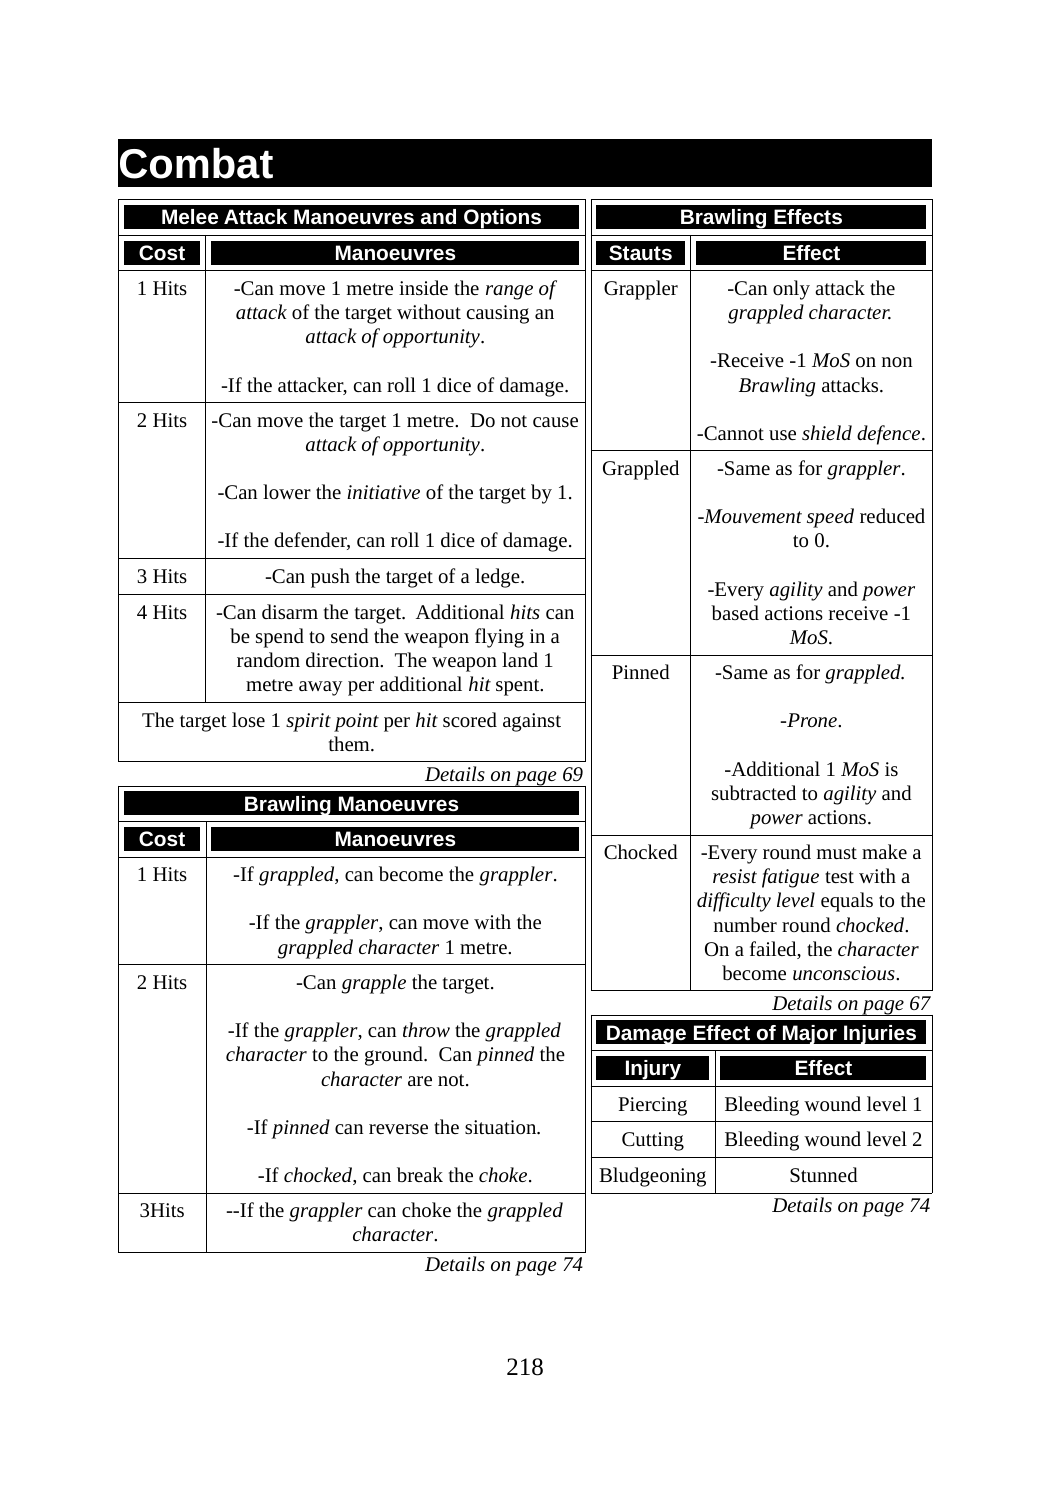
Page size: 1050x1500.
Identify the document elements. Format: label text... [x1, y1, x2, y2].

table_header Melee Attack Manoeuvres and Options [119, 200, 585, 235]
table_cell Pinned [592, 656, 690, 834]
subtitle Combat [118, 139, 932, 187]
table_cell Bleeding wound level 2 [716, 1122, 932, 1157]
table_cell Cost [119, 236, 205, 270]
table_cell -Can move 1 metre inside the range of attack of the target without causing an attack of opportunity. -If the attacker, can roll 1 dice of damage. [206, 271, 585, 402]
table_cell 2 Hits [119, 403, 205, 558]
table_cell 1 Hits [119, 858, 206, 964]
table_cell Effect [691, 236, 932, 270]
table_cell -Can push the target of a ledge. [206, 559, 585, 594]
table_cell Bludgeoning [592, 1158, 715, 1192]
table_cell 4 Hits [119, 595, 205, 702]
table_cell Stauts [592, 236, 690, 270]
table_cell 2 Hits [119, 965, 206, 1192]
table_header Brawling Manoeuvres [119, 787, 585, 821]
text Details on page 74 [118, 1253, 585, 1276]
table_cell -Can move the target 1 metre. Do not cause attack of opportunity. -Can lower the initiative of the target by 1. -If the defender, can roll 1 dice of damage. [206, 403, 585, 558]
text Details on page 69 [118, 762, 585, 786]
text Details on page 67 [591, 991, 932, 1014]
table_cell -Every round must make a resist fatigue test with a difficulty level equals to the number round chocked. On a failed, the character become unconscious. [691, 836, 932, 990]
table_header Damage Effect of Major Injuries [592, 1016, 932, 1050]
table_cell 3 Hits [119, 559, 205, 594]
table_cell Effect [716, 1051, 932, 1086]
table_cell Injury [592, 1051, 715, 1086]
table_cell -Can only attack the grappled character. -Receive -1 MoS on non Brawling attacks. -Cannot use shield defence. [691, 271, 932, 450]
table_cell Grappled [592, 451, 690, 654]
text Details on page 74 [591, 1194, 932, 1217]
table_cell Cost [119, 822, 206, 857]
table_cell Cutting [592, 1122, 715, 1157]
table_cell -Same as for grappled. -Prone. -Additional 1 MoS is subtracted to agility and power actions. [691, 656, 932, 834]
table_cell 1 Hits [119, 271, 205, 402]
table_cell The target lose 1 spirit point per hit scored against them. [119, 703, 585, 761]
table_cell Bleeding wound level 1 [716, 1087, 932, 1121]
table_cell Stunned [716, 1158, 932, 1192]
table_cell Grappler [592, 271, 690, 450]
table_cell --If the grappler can choke the grappled character. [207, 1194, 585, 1252]
table_cell Manoeuvres [206, 236, 585, 270]
table_cell 3Hits [119, 1194, 206, 1252]
table_cell -Can grapple the target. -If the grappler, can throw the grappled character to the ground. Can pinned the character are not. -If pinned can reverse the situation. -If chocked, can break the choke. [207, 965, 585, 1192]
table_cell -If grappled, can become the grappler. -If the grappler, can move with the grappled character 1 metre. [207, 858, 585, 964]
table_cell Chocked [592, 836, 690, 990]
table_cell Piercing [592, 1087, 715, 1121]
table_cell -Same as for grappler. -Mouvement speed reduced to 0. -Every agility and power based actions receive -1 MoS. [691, 451, 932, 654]
table_cell Manoeuvres [207, 822, 585, 857]
table_cell -Can disarm the target. Additional hits can be spend to send the weapon flying in a random direction. The weapon land 1 metre away per additional hit spent. [206, 595, 585, 702]
table_header Brawling Effects [592, 200, 932, 235]
